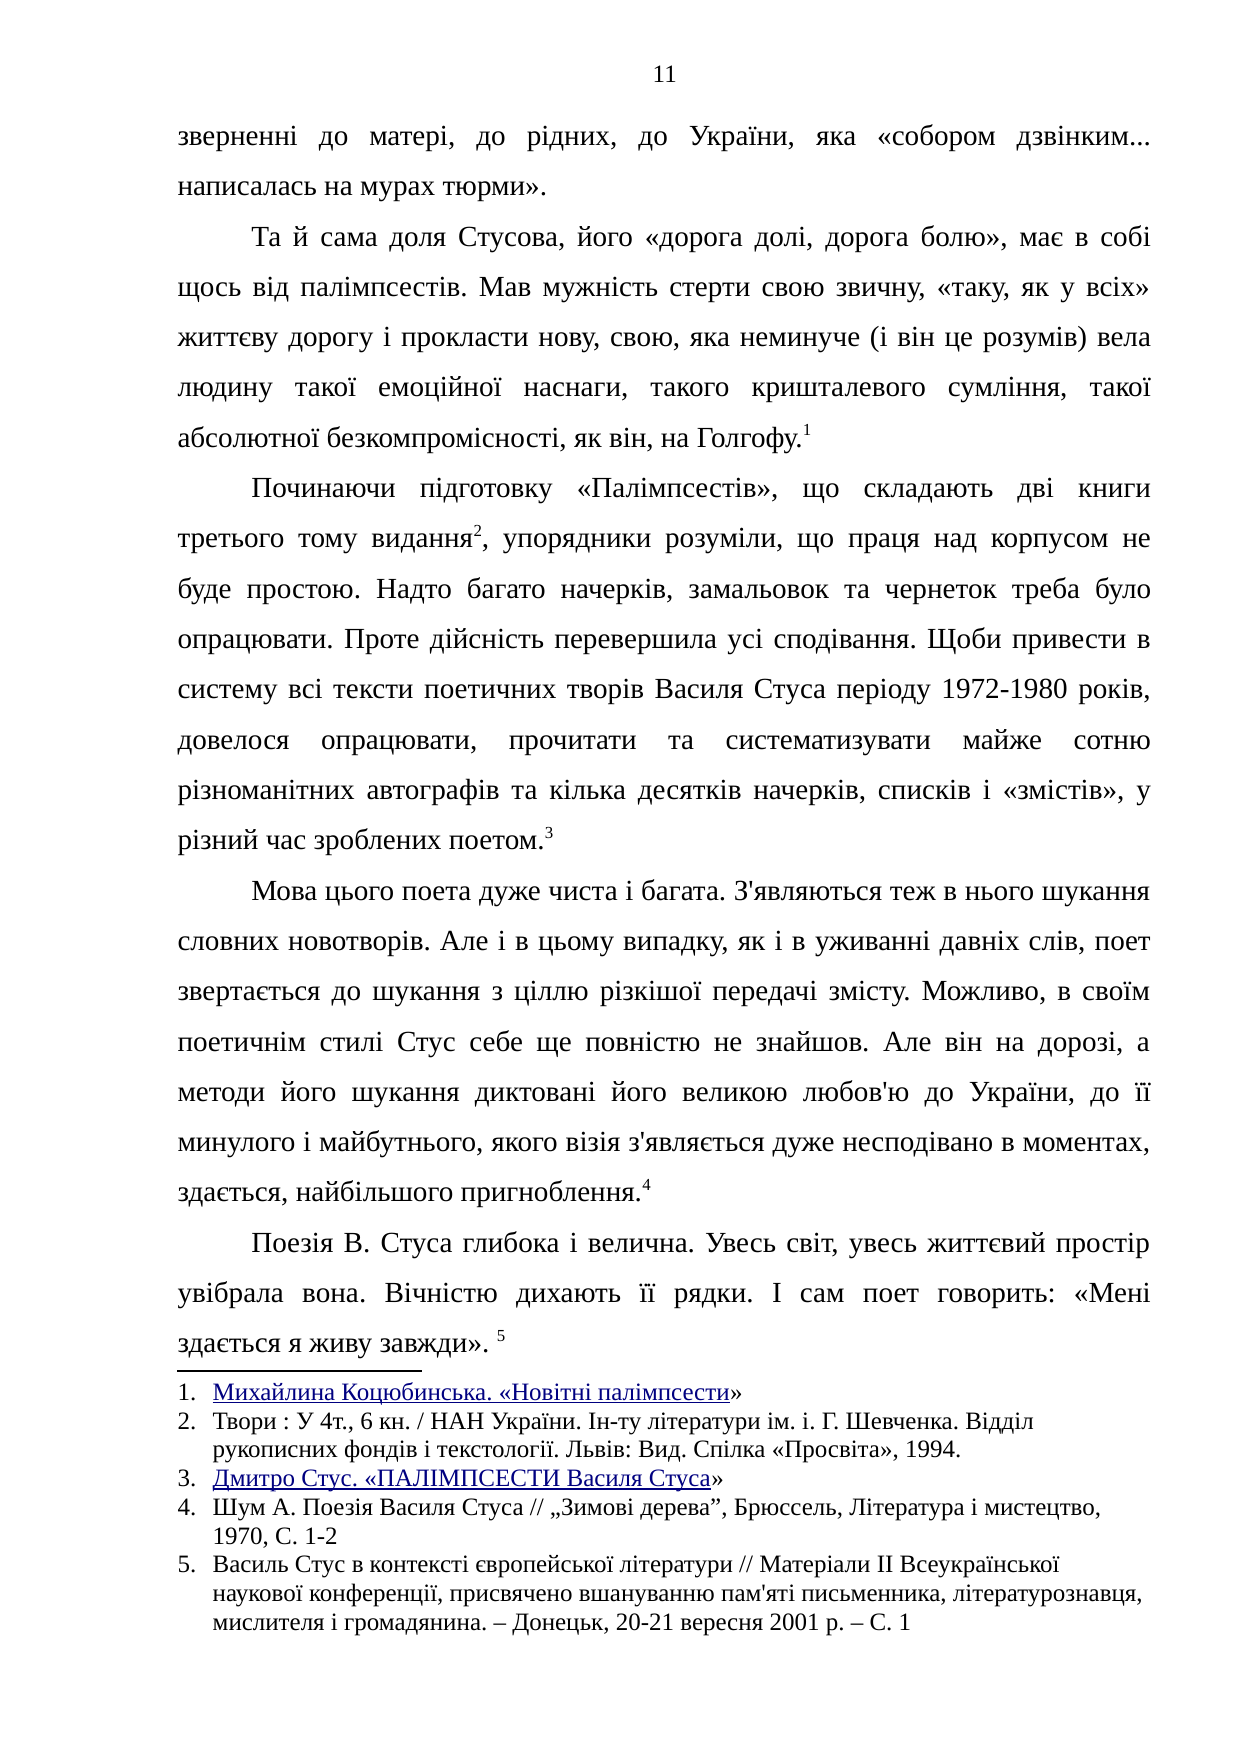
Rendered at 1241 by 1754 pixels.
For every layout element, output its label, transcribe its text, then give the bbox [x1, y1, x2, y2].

text Поезія В. Стуса глибока і велична. Увесь світ, увесь життєвий простір увібрала вона. Вічністю дихають її рядки. І сам поет говорить: «Мені здається я живу завжди». [177, 1225, 1152, 1359]
text Шум А. Поезія Василя Стуса // „Зимові дерева”, Брюссель, Література і мистецтво, 1970, С. 1-2 [177, 1492, 1152, 1549]
text Дмитро Стус. «ПАЛІМПСЕСТИ Василя Стуса» [177, 1463, 1152, 1492]
text зверненні до матері, до рідних, до України, яка «собором дзвінким... написалась на мурах тюрми». [177, 118, 1152, 202]
text Мова цього поета дуже чиста і багата. З'являються теж в нього шукання словних новотворів. Але і в цьому випадку, як і в уживанні давніх слів, поет звертається до шукання з ціллю різкішої передачі змісту. Можливо, в своїм поетичнім стилі Стус себе ще повністю не знайшов. Але він на дорозі, а методи його шукання диктовані його великою любов'ю до України, до її минулого і майбутнього, якого візія з'являється дуже несподівано в моментах, здається, найбільшого пригноблення. [177, 873, 1152, 1208]
text Михайлина Коцюбинська. «Новітні палімпсести» [177, 1377, 1152, 1406]
text Твори : У 4т., 6 кн. / НАН України. Ін-ту літератури ім. і. Г. Шевченка. Відділ рукописних фондів і текстології. Львів: Вид. Спілка «Просвіта», 1994. [177, 1406, 1152, 1463]
text Та й сама доля Стусова, його «дорога долі, дорога болю», має в собі щось від палімпсестів. Мав мужність стерти свою звичну, «таку, як у всіх» життєву дорогу і прокласти нову, свою, яка неминуче (і він це розумів) вела людину такої емоційної наснаги, такого кришталевого сумління, такої абсолютної безкомпромісності, як він, на Голгофу. [177, 219, 1152, 453]
text Василь Стус в контексті європейської літератури // Матеріали ІІ Всеукраїнської наукової конференції, присвячено вшануванню пам'яті письменника, літературознавця, мислителя і громадянина. – Донецьк, 20-21 вересня 2001 р. – С. 1 [177, 1549, 1152, 1636]
text Починаючи підготовку «Палімпсестів», що складають дві книги третього тому видання, упорядники розуміли, що праця над корпусом не буде простою. Надто багато начерків, замальовок та чернеток треба було опрацювати. Проте дійсність перевершила усі сподівання. Щоби привести в систему всі тексти поетичних творів Василя Стуса періоду 1972-1980 років, довелося опрацювати, прочитати та систематизувати майже сотню різноманітних автографів та кілька десятків начерків, списків і «змістів», у різний час зроблених поетом. [177, 470, 1152, 856]
